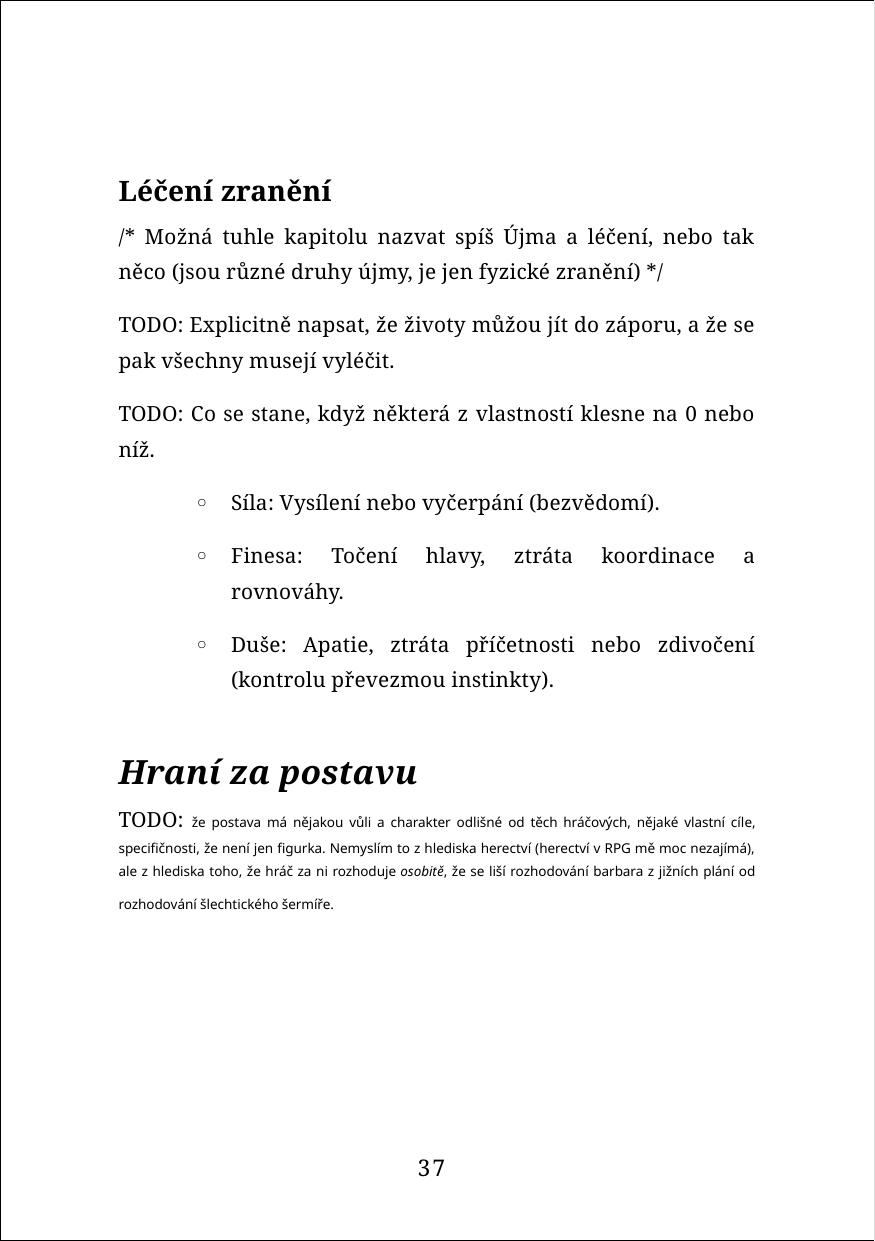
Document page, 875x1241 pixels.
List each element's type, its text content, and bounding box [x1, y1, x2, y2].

subtitle Léčení zranění [118, 172, 756, 210]
list Duše: Apatie, ztráta příčetnosti nebo zdivočení (kontrolu převezmou instinkty). [193, 630, 756, 694]
subtitle Hraní za postavu [118, 748, 756, 794]
list Finesa: Točení hlavy, ztráta koordinace a rovnováhy. [193, 541, 756, 605]
text TODO: že postava má nějakou vůli a charakter odlišné od těch hráčových, nějaké vlastní cíle, specifičnosti, že není jen figurka. Nemyslím to z hlediska herectví (herectví v RPG mě moc nezajímá), ale z hlediska toho, že hráč za ni rozhoduje osobitě, že se liší rozhodování barbara z jižních plání od rozhodování šlechtického šermíře. [118, 806, 756, 915]
list Síla: Vysílení nebo vyčerpání (bezvědomí). [193, 488, 756, 517]
text /* Možná tuhle kapitolu nazvat spíš Újma a léčení, nebo tak něco (jsou různé druhy újmy, je jen fyzické zranění) */ [118, 222, 756, 286]
text TODO: Explicitně napsat, že životy můžou jít do záporu, a že se pak všechny musejí vyléčit. [118, 311, 756, 374]
text TODO: Co se stane, když některá z vlastností klesne na 0 nebo níž. [118, 399, 756, 463]
